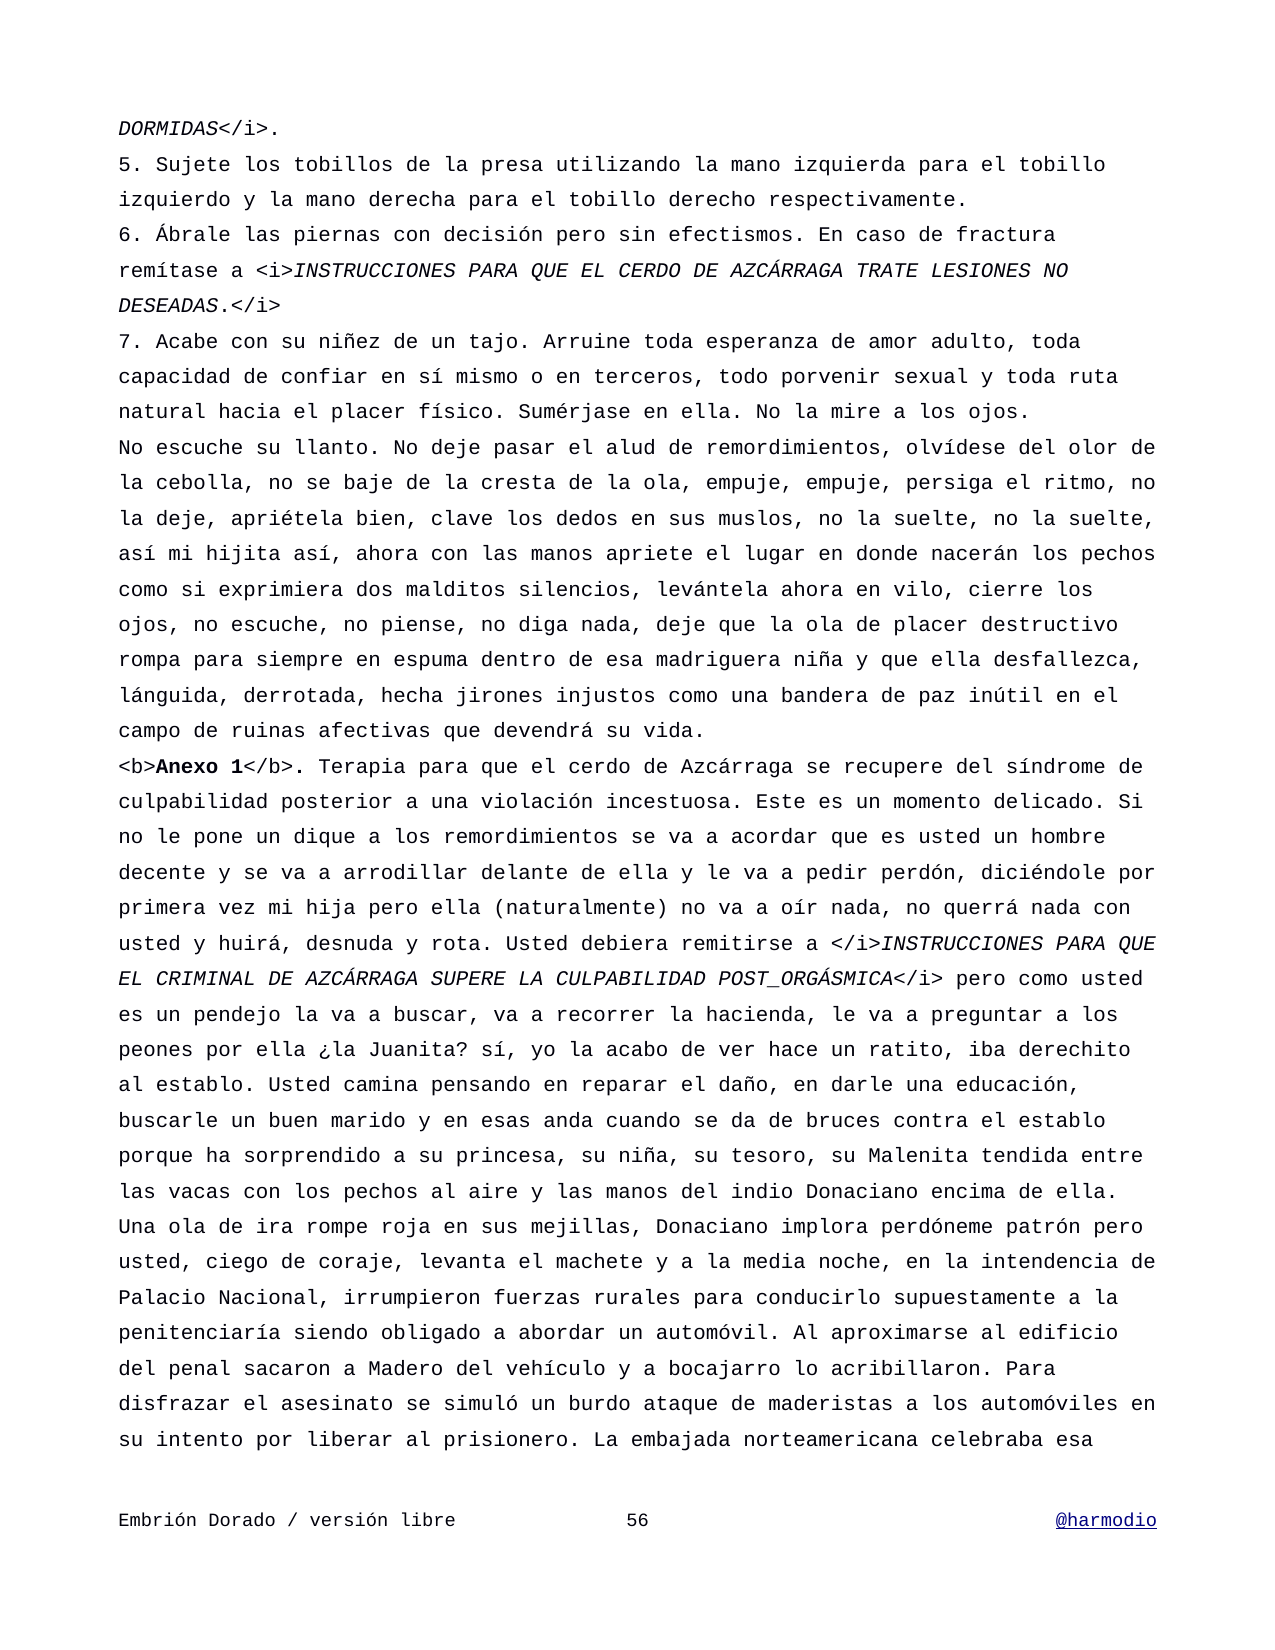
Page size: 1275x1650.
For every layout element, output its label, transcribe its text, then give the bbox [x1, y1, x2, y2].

text <b>Anexo 1</b>. Terapia para que el cerdo de Azcárraga se recupere del síndrome de culpabilidad posterior a una violación incestuosa. Este es un momento delicado. Si no le pone un dique a los remordimientos se va a acordar que es usted un hombre decente y se va a arrodillar delante de ella y le va a pedir perdón, diciéndole por primera vez mi hija pero ella (naturalmente) no va a oír nada, no querrá nada con usted y huirá, desnuda y rota. Usted debiera remitirse a </i>INSTRUCCIONES PARA QUE EL CRIMINAL DE AZCÁRRAGA SUPERE LA CULPABILIDAD POST_ORGÁSMICA</i> pero como usted es un pendejo la va a buscar, va a recorrer la hacienda, le va a preguntar a los peones por ella ¿la Juanita? sí, yo la acabo de ver hace un ratito, iba derechito al establo. Usted camina pensando en reparar el daño, en darle una educación, buscarle un buen marido y en esas anda cuando se da de bruces contra el establo porque ha sorprendido a su princesa, su niña, su tesoro, su Malenita tendida entre las vacas con los pechos al aire y las manos del indio Donaciano encima de ella. Una ola de ira rompe roja en sus mejillas, Donaciano implora perdóneme patrón pero usted, ciego de coraje, levanta el machete y a la media noche, en la intendencia de Palacio Nacional, irrumpieron fuerzas rurales para conducirlo supuestamente a la penitenciaría siendo obligado a abordar un automóvil. Al aproximarse al edificio del penal sacaron a Madero del vehículo y a bocajarro lo acribillaron. Para disfrazar el asesinato se simuló un burdo ataque de maderistas a los automóviles en su intento por liberar al prisionero. La embajada norteamericana celebraba esa [118, 756, 1157, 1452]
text 5. Sujete los tobillos de la presa utilizando la mano izquierda para el tobillo izquierdo y la mano derecha para el tobillo derecho respectivamente. [118, 153, 1157, 213]
text No escuche su llanto. No deje pasar el alud de remordimientos, olvídese del olor de la cebolla, no se baje de la cresta de la ola, empuje, empuje, persiga el ritmo, no la deje, apriétela bien, clave los dedos en sus muslos, no la suelte, no la suelte, así mi hijita así, ahora con las manos apriete el lugar en donde nacerán los pechos como si exprimiera dos malditos silencios, levántela ahora en vilo, cierre los ojos, no escuche, no piense, no diga nada, deje que la ola de placer destructivo rompa para siempre en espuma dentro de esa madriguera niña y que ella desfallezca, lánguida, derrotada, hecha jirones injustos como una bandera de paz inútil en el campo de ruinas afectivas que devendrá su vida. [118, 437, 1157, 744]
text DORMIDAS</i>. [118, 118, 1157, 142]
text 6. Ábrale las piernas con decisión pero sin efectismos. En caso de fractura remítase a <i>INSTRUCCIONES PARA QUE EL CERDO DE AZCÁRRAGA TRATE LESIONES NO DESEADAS.</i> [118, 224, 1157, 319]
text 7. Acabe con su niñez de un tajo. Arruine toda esperanza de amor adulto, toda capacidad de confiar en sí mismo o en terceros, todo porvenir sexual y toda ruta natural hacia el placer físico. Sumérjase en ella. No la mire a los ojos. [118, 331, 1157, 425]
